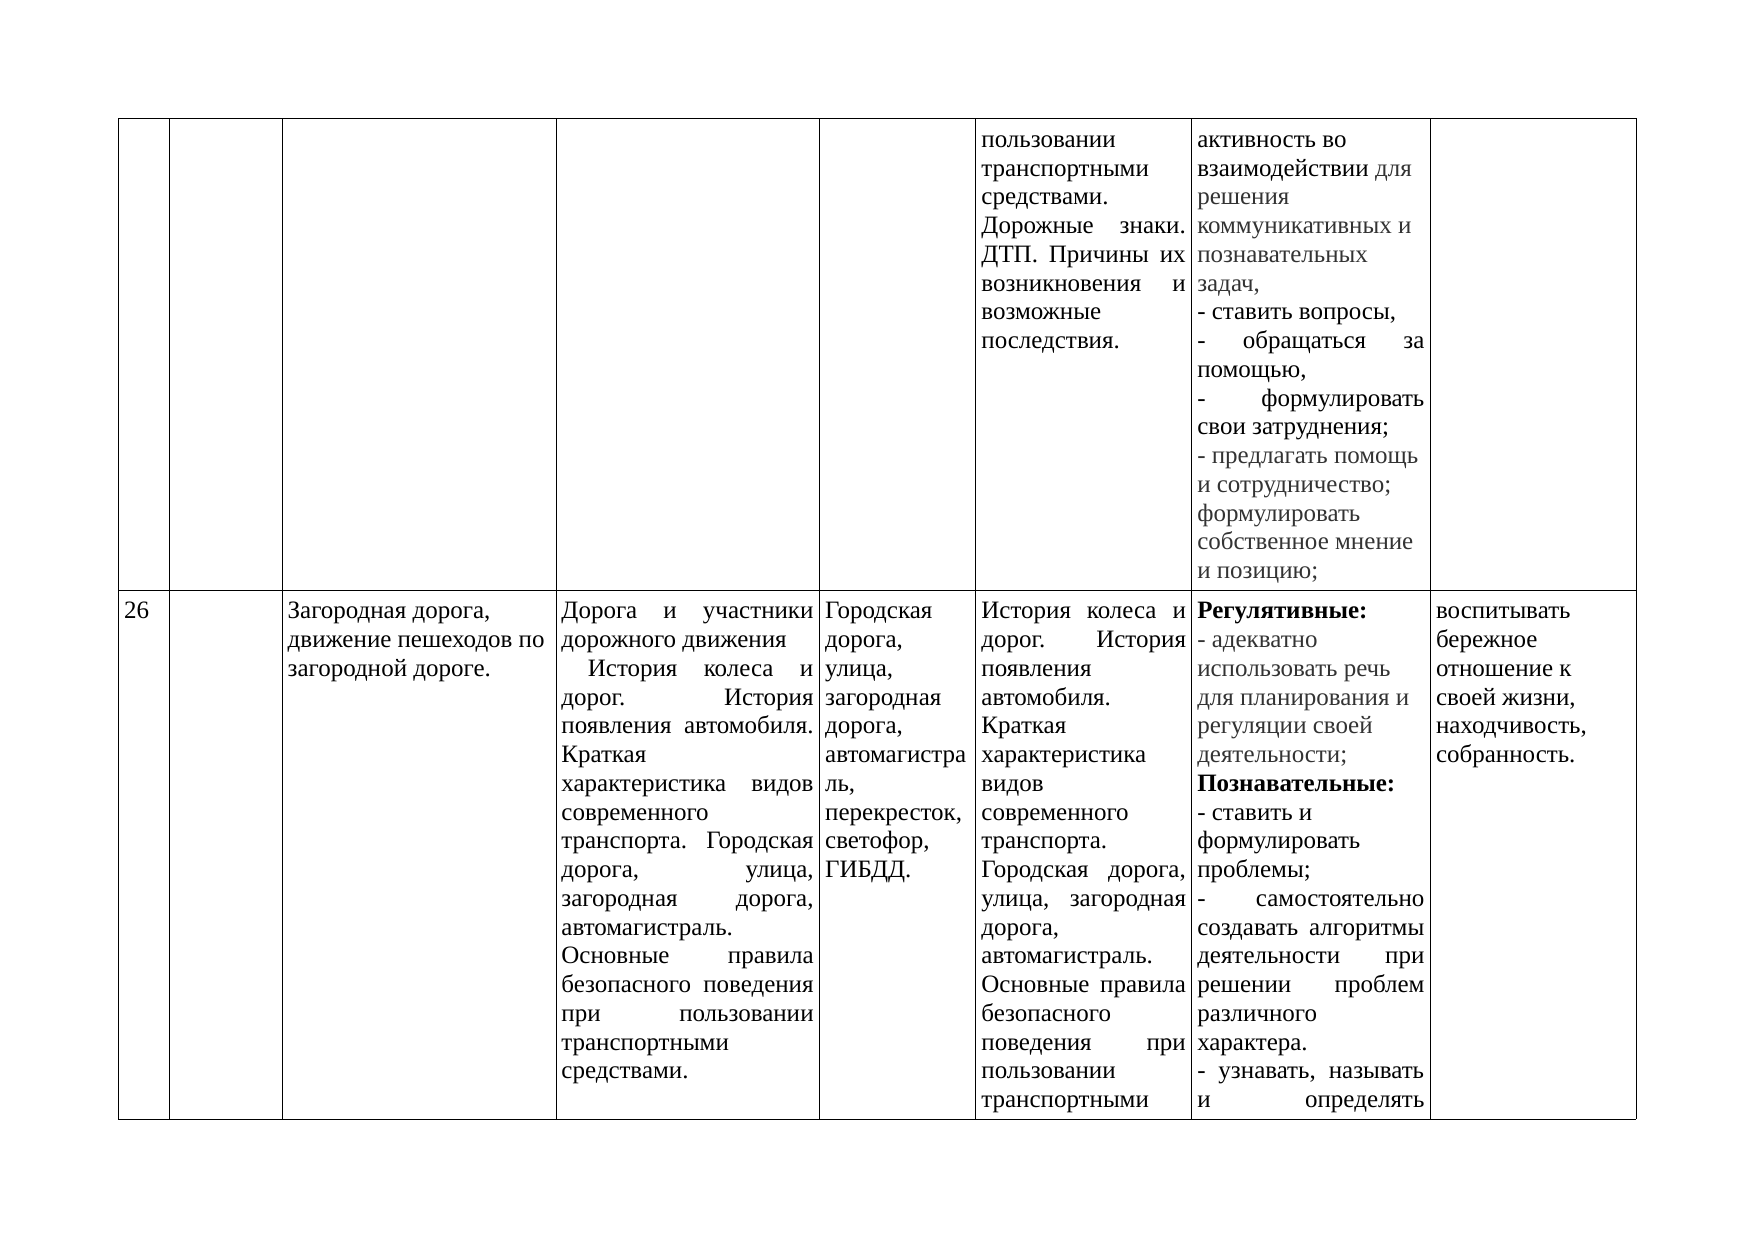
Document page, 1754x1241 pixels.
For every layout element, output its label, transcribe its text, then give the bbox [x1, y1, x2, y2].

table_cell Регулятивные: - адекватно использовать речь для планирования и регуляции своей деятельности; Познавательные: - ставить и формулировать проблемы; - самостоятельно создавать алгоритмы деятельности при решении проблем различного характера. - узнавать, называть и определять [1192, 591, 1430, 1119]
table_cell Дорога и участники дорожного движения История колеса и дорог. История появления автомобиля. Краткая характеристика видов современного транспорта. Городская дорога, улица, загородная дорога, автомагистраль. Основные правила безопасного поведения при пользовании транспортными средствами. [557, 591, 819, 1119]
table_cell воспитывать бережное отношение к своей жизни, находчивость, собранность. [1431, 591, 1636, 1119]
table_cell [820, 119, 975, 590]
table_cell пользовании транспортными средствами. Дорожные знаки. ДТП. Причины их возникновения и возможные последствия. [976, 119, 1191, 590]
table_cell История колеса и дорог. История появления автомобиля. Краткая характеристика видов современного транспорта. Городская дорога, улица, загородная дорога, автомагистраль. Основные правила безопасного поведения при пользовании транспортными [976, 591, 1191, 1119]
table_cell Городская дорога, улица, загородная дорога, автомагистраль, перекресток, светофор, ГИБДД. [820, 591, 975, 1119]
table_cell [170, 591, 282, 1119]
table_cell [119, 119, 169, 590]
table_cell [557, 119, 819, 590]
table_cell [1431, 119, 1636, 590]
table_cell Загородная дорога, движение пешеходов по загородной дороге. [283, 591, 556, 1119]
table_cell [283, 119, 556, 590]
table_cell 26 [119, 591, 169, 1119]
table_cell [170, 119, 282, 590]
table_cell активность во взаимодействии для решения коммуникативных и познавательных задач, - ставить вопросы, - обращаться за помощью, - формулировать свои затруднения; - предлагать помощь и сотрудничество; формулировать собственное мнение и позицию; [1192, 119, 1430, 590]
